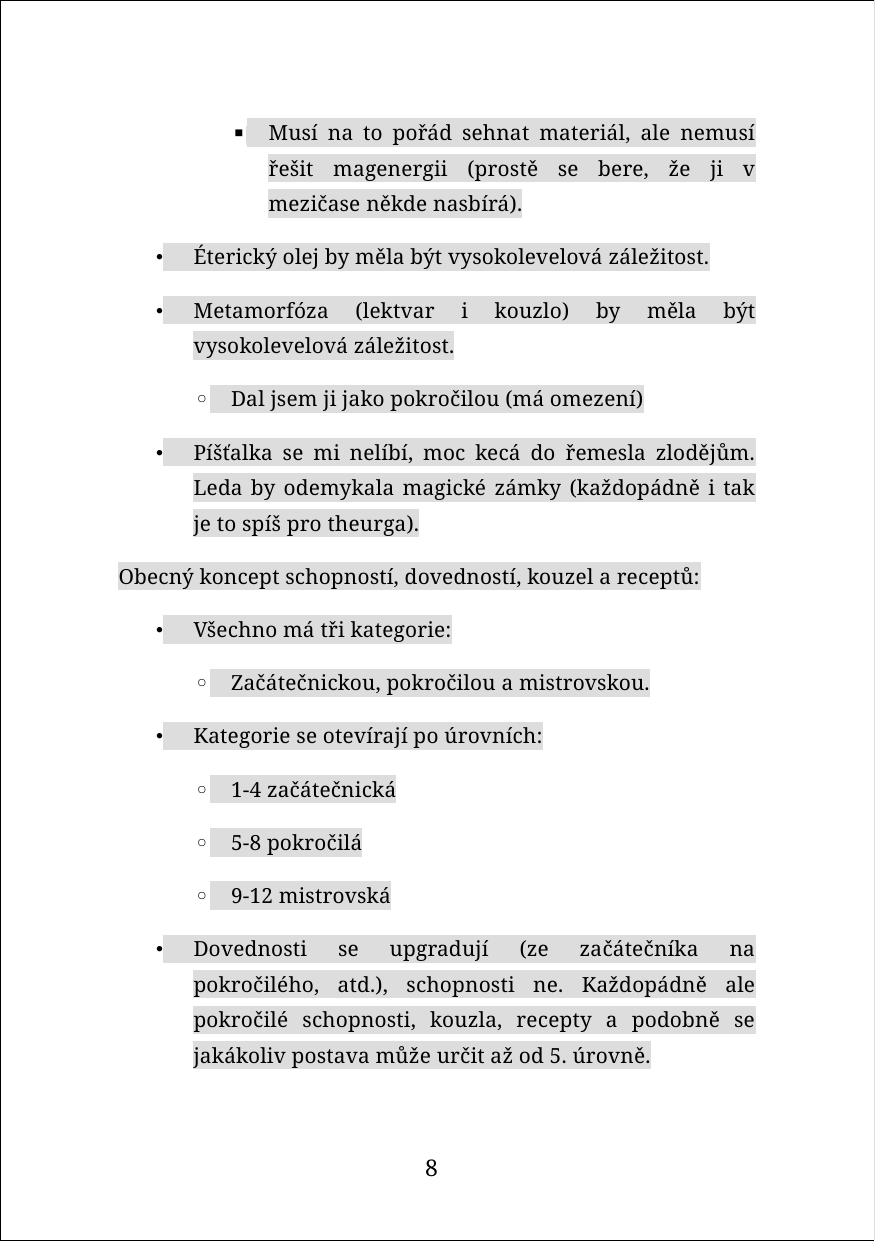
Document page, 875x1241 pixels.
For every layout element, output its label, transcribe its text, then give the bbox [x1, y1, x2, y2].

list Píšťalka se mi nelíbí, moc kecá do řemesla zlodějům. Leda by odemykala magické zámky (každopádně i tak je to spíš pro theurga). [156, 438, 756, 537]
list Éterický olej by měla být vysokolevelová záležitost. [156, 242, 756, 271]
list Metamorfóza (lektvar i kouzlo) by měla být vysokolevelová záležitost. [156, 296, 756, 360]
list Dal jsem ji jako pokročilou (má omezení) [193, 384, 756, 413]
list 5-8 pokročilá [193, 828, 756, 857]
list Všechno má tři kategorie: [156, 615, 756, 644]
list Dovednosti se upgradují (ze začátečníka na pokročilého, atd.), schopnosti ne. Každopádně ale pokročilé schopnosti, kouzla, recepty a podobně se jakákoliv postava může určit až od 5. úrovně. [156, 934, 756, 1069]
text Obecný koncept schopností, dovedností, kouzel a receptů: [118, 562, 756, 590]
list 1-4 začátečnická [193, 775, 756, 803]
list 9-12 mistrovská [193, 881, 756, 910]
list Musí na to pořád sehnat materiál, ale nemusí řešit magenergii (prostě se bere, že ji v mezičase někde nasbírá). [231, 118, 756, 218]
list Kategorie se otevírají po úrovních: [156, 722, 756, 750]
list Začátečnickou, pokročilou a mistrovskou. [193, 668, 756, 697]
